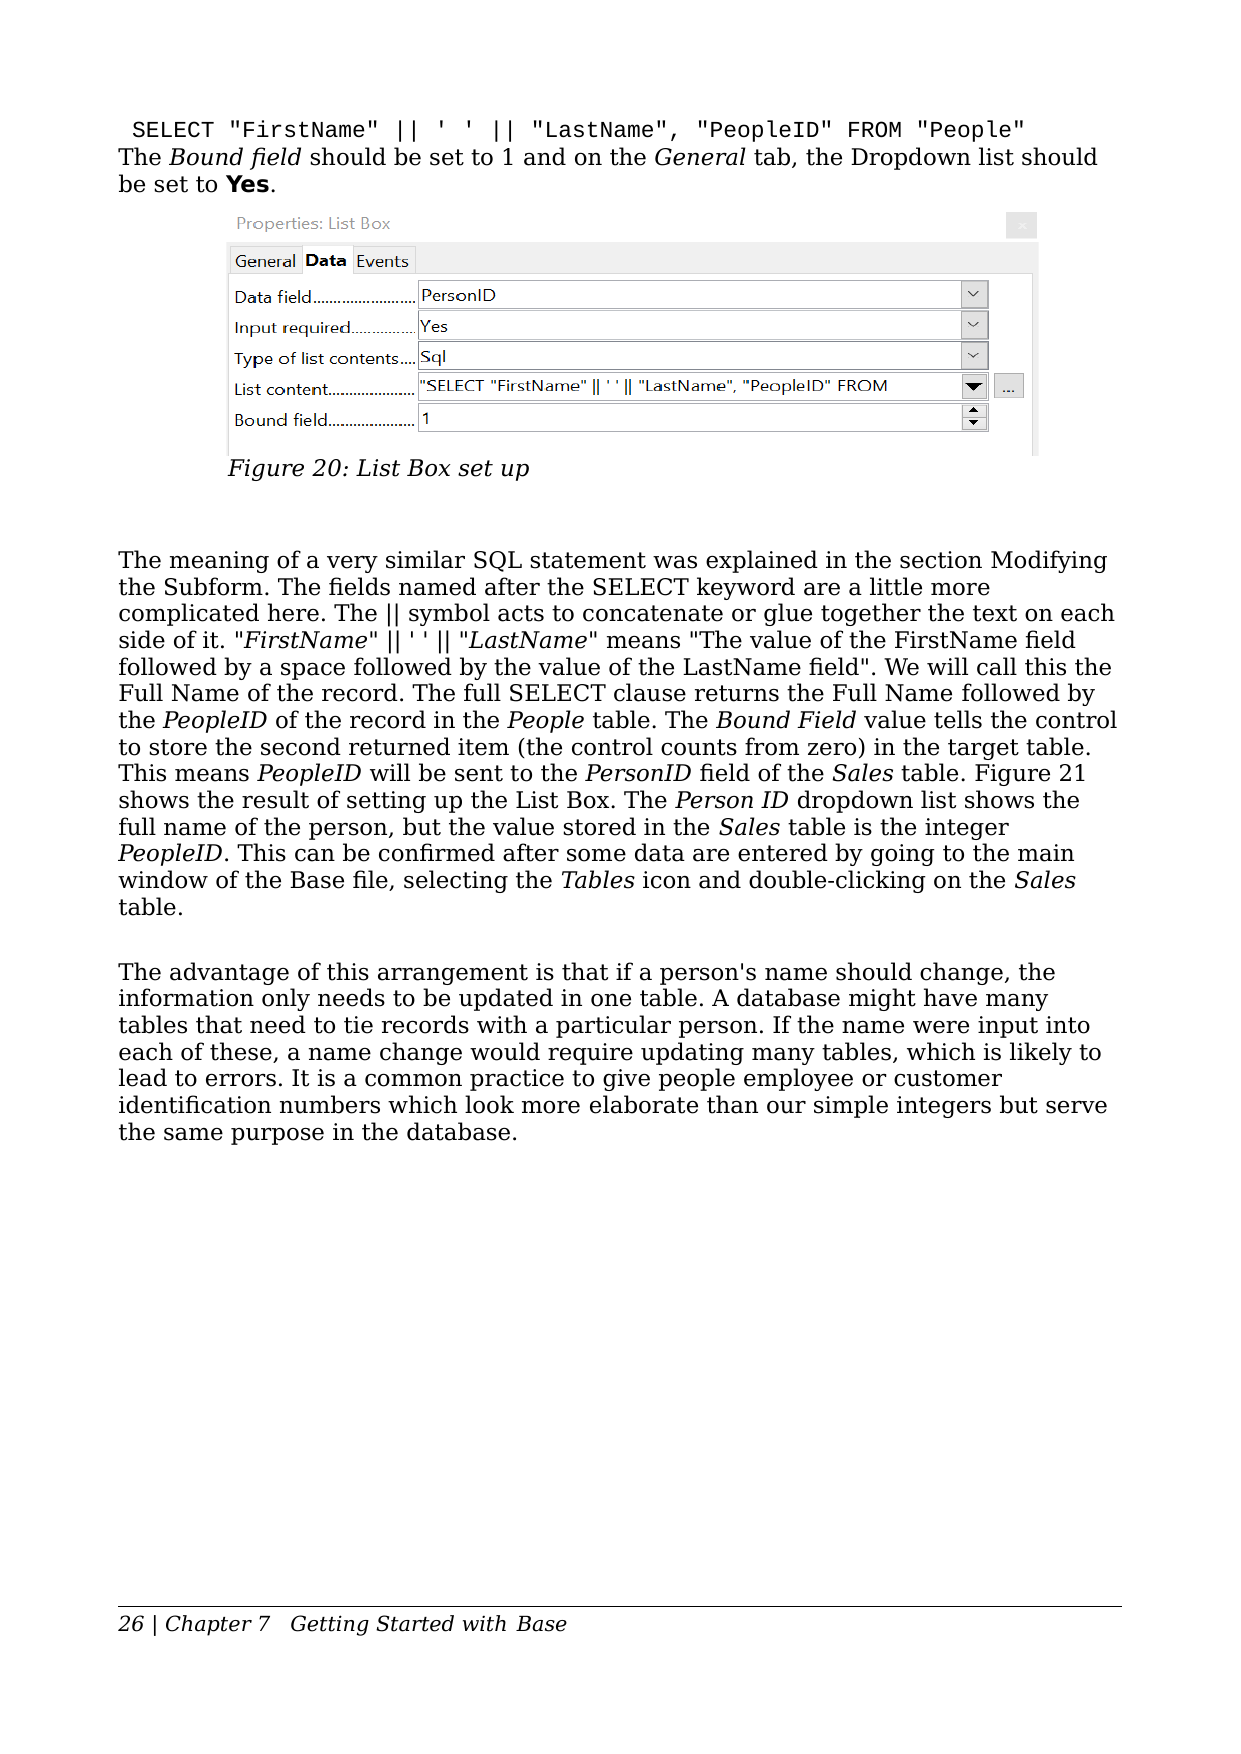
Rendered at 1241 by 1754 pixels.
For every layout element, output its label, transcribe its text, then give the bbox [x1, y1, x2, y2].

picture [226, 210, 1039, 456]
text SELECT "FirstName" || ' ' || "LastName", "PeopleID" FROM "People" The Bound field should be set to 1 and on the General tab, the Dropdown list should be set to Yes. [118, 118, 1122, 197]
text The advantage of this arrangement is that if a person's name should change, the information only needs to be updated in one table. A database might have many tables that need to tie records with a particular person. If the name were input into each of these, a name change would require updating many tables, which is likely to lead to errors. It is a common practice to give people employee or customer identification numbers which look more elaborate than our simple integers but serve the same purpose in the database. [118, 959, 1122, 1146]
text The meaning of a very similar SQL statement was explained in the section Modifying the Subform. The fields named after the SELECT keyword are a little more complicated here. The || symbol acts to concatenate or glue together the text on each side of it. "FirstName" || ' ' || "LastName" means "The value of the FirstName field followed by a space followed by the value of the LastName field". We will call this the Full Name of the record. The full SELECT clause returns the Full Name followed by the PeopleID of the record in the People table. The Bound Field value tells the control to store the second returned item (the control counts from zero) in the target table. This means PeopleID will be sent to the PersonID field of the Sales table. Figure 21 shows the result of setting up the List Box. The Person ID dropdown list shows the full name of the person, but the value stored in the Sales table is the integer PeopleID. This can be confirmed after some data are entered by going to the main window of the Base file, selecting the Tables icon and double-clicking on the Sales table. [118, 547, 1122, 921]
text Figure 20: List Box set up [228, 456, 1037, 482]
